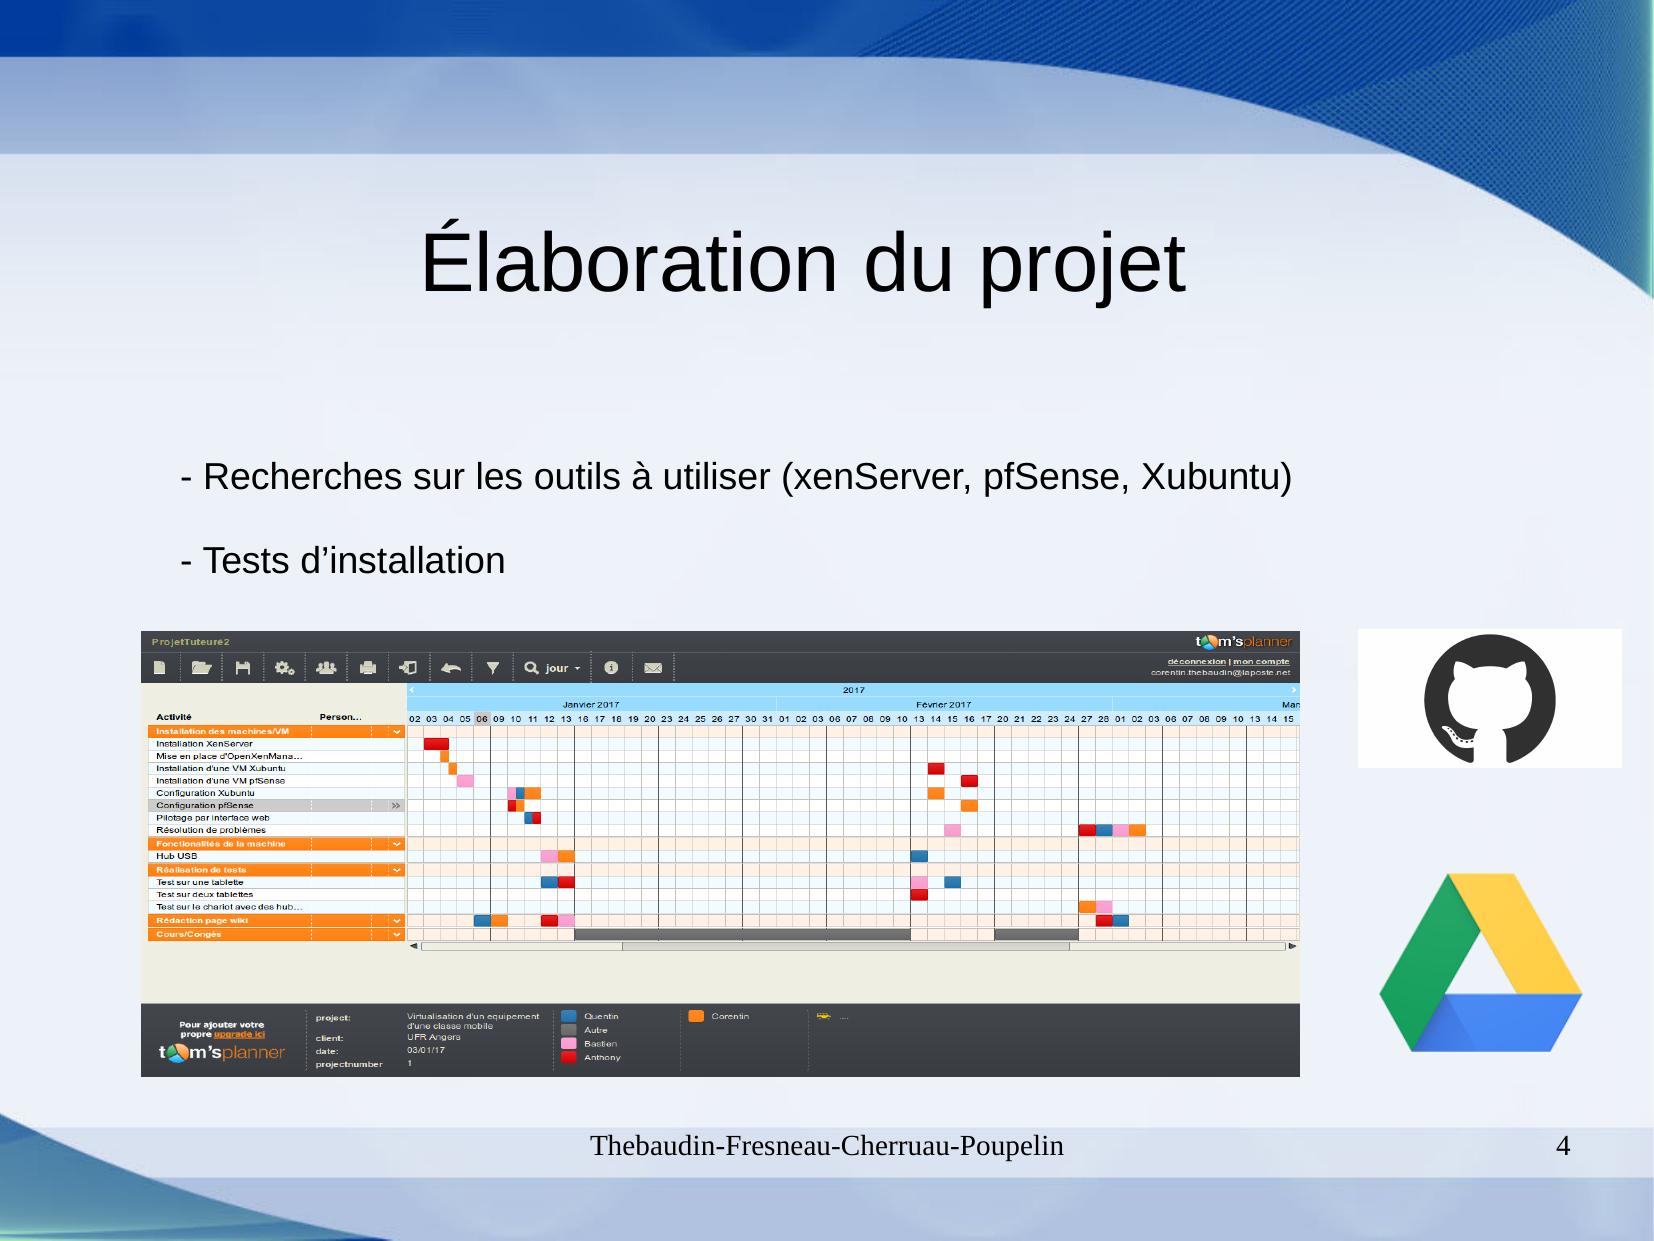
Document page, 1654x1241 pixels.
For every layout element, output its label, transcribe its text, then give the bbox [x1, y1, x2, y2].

title Élaboration du projet [59, 159, 1548, 367]
text_box - Recherches sur les outils à utiliser (xenServer, pfSense, Xubuntu) - Tests d’installation [165, 406, 1309, 674]
picture [0, 0, 1654, 1241]
